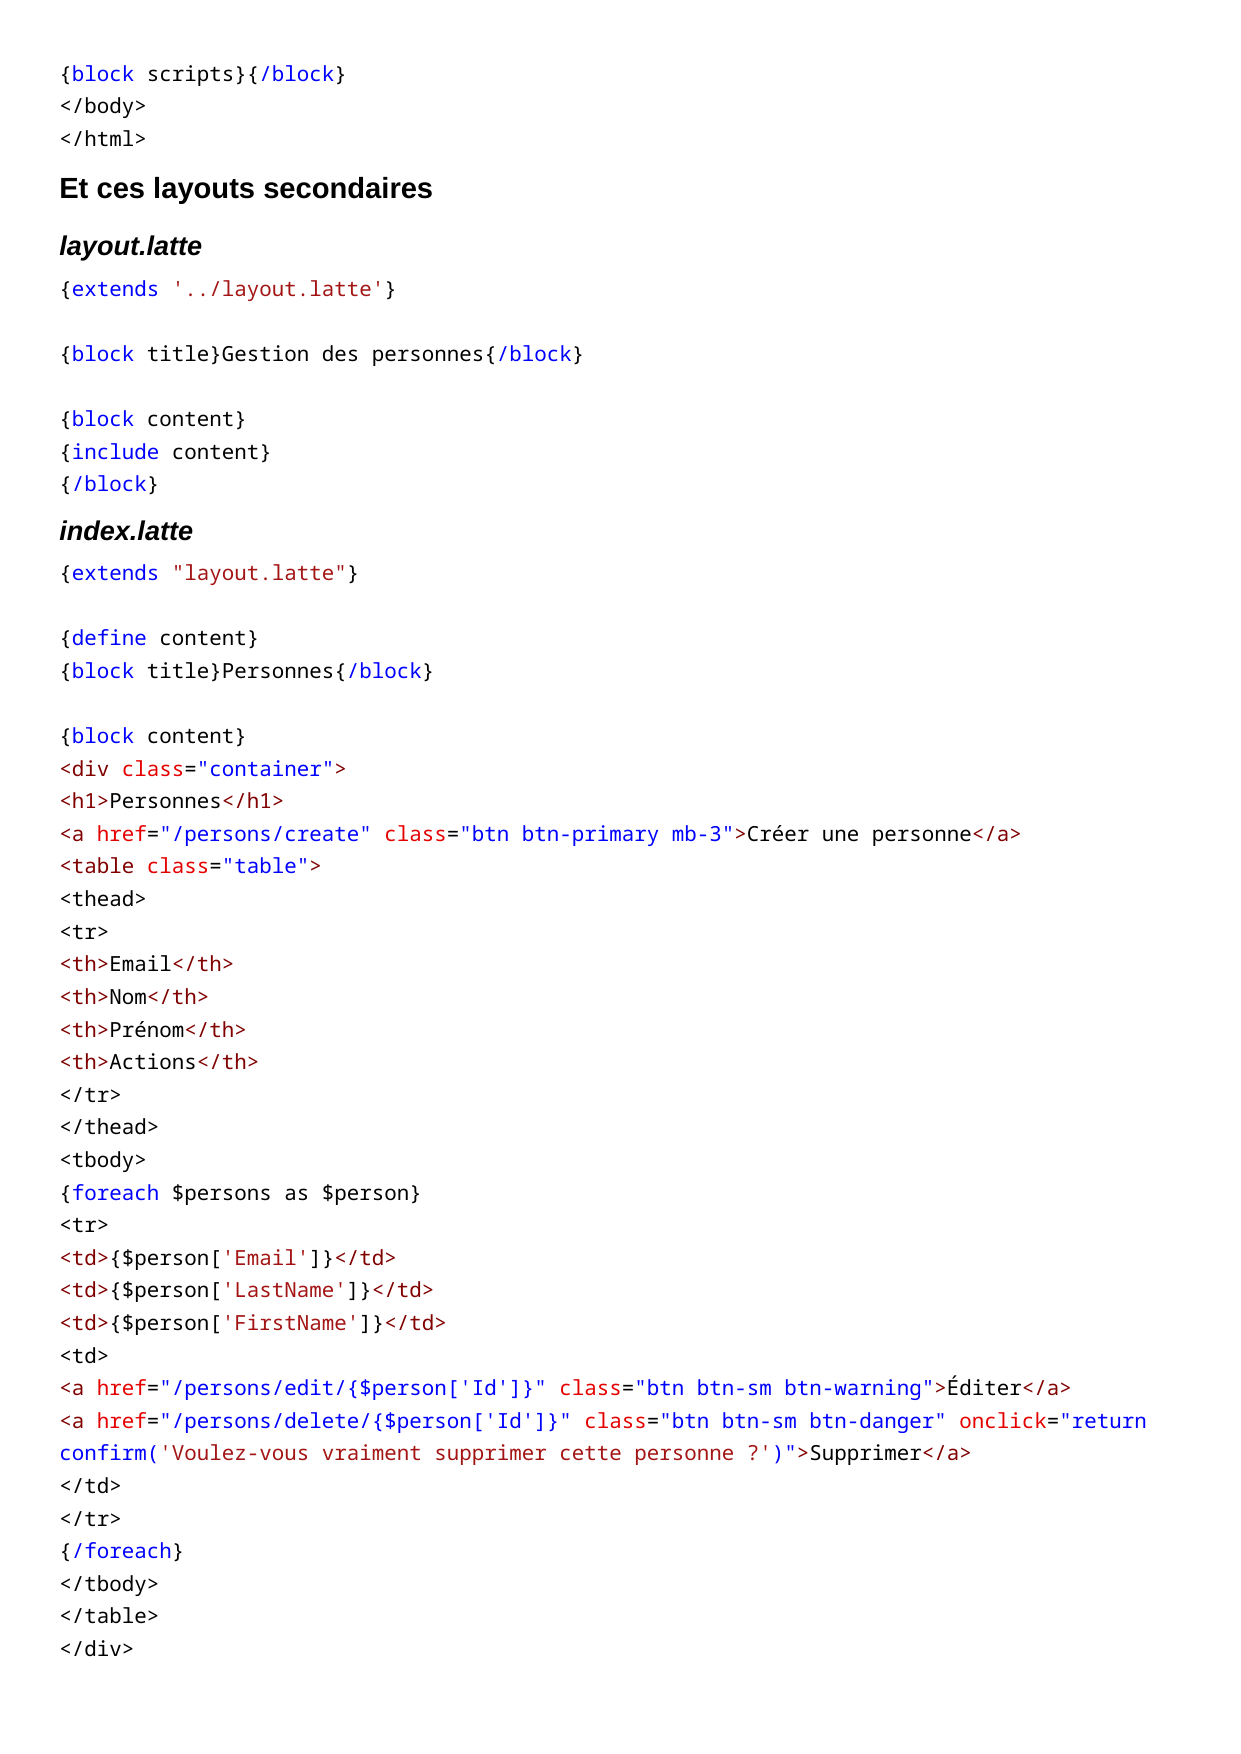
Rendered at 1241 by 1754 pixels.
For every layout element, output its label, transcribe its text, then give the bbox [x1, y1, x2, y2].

text <h1>Personnes</h1> [59, 786, 1181, 815]
text <th>Email</th> [59, 949, 1181, 978]
text <tr> [59, 1210, 1181, 1239]
text </td> [59, 1471, 1181, 1499]
text {extends '../layout.latte'} [59, 274, 1181, 302]
text <th>Nom</th> [59, 982, 1181, 1011]
text </html> [59, 124, 1181, 153]
text </tr> [59, 1504, 1181, 1532]
text {block content} [59, 404, 1181, 433]
text <td>{$person['LastName']}</td> [59, 1276, 1181, 1304]
text </tr> [59, 1080, 1181, 1108]
subtitle Et ces layouts secondaires [59, 171, 1181, 205]
text {block title}Personnes{/block} [59, 656, 1181, 684]
text {extends "layout.latte"} [59, 558, 1181, 587]
text {block content} [59, 721, 1181, 750]
text {block scripts}{/block} [59, 59, 1181, 87]
subtitle index.latte [59, 514, 1181, 546]
text </body> [59, 92, 1181, 120]
text <td>{$person['FirstName']}</td> [59, 1308, 1181, 1337]
text <tr> [59, 917, 1181, 945]
text <a href="/persons/delete/{$person['Id']}" class="btn btn-sm btn-danger" onclick="return confirm('Voulez-vous vraiment supprimer cette personne ?')">Supprimer</a> [59, 1406, 1181, 1467]
text {/foreach} [59, 1536, 1181, 1565]
text </div> [59, 1634, 1181, 1663]
text {/block} [59, 469, 1181, 498]
text {block title}Gestion des personnes{/block} [59, 339, 1181, 367]
text <a href="/persons/create" class="btn btn-primary mb-3">Créer une personne</a> [59, 819, 1181, 847]
text <td>{$person['Email']}</td> [59, 1243, 1181, 1271]
text <tbody> [59, 1145, 1181, 1173]
text </thead> [59, 1112, 1181, 1141]
text <table class="table"> [59, 852, 1181, 880]
text {define content} [59, 623, 1181, 652]
text {foreach $persons as $person} [59, 1178, 1181, 1206]
text </table> [59, 1602, 1181, 1630]
subtitle layout.latte [59, 230, 1181, 261]
text {include content} [59, 437, 1181, 465]
text </tbody> [59, 1569, 1181, 1597]
text <div class="container"> [59, 754, 1181, 782]
text <th>Prénom</th> [59, 1015, 1181, 1043]
text <th>Actions</th> [59, 1047, 1181, 1076]
text <td> [59, 1341, 1181, 1369]
text <a href="/persons/edit/{$person['Id']}" class="btn btn-sm btn-warning">Éditer</a> [59, 1373, 1181, 1402]
text <thead> [59, 884, 1181, 913]
